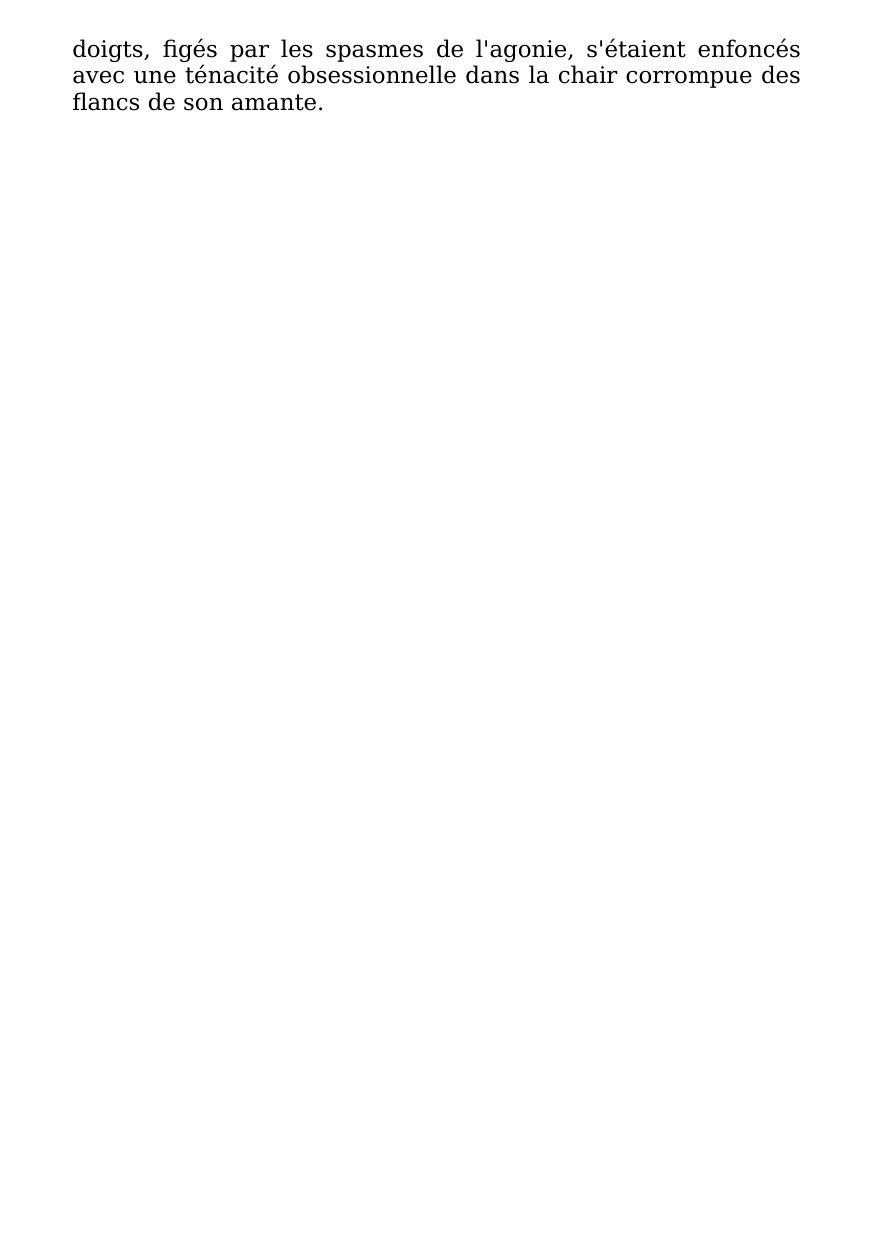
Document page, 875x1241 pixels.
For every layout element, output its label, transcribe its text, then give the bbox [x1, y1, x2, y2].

text doigts, figés par les spasmes de l'agonie, s'étaient enfoncés avec une ténacité obsessionnelle dans la chair corrompue des flancs de son amante. [72, 36, 802, 116]
